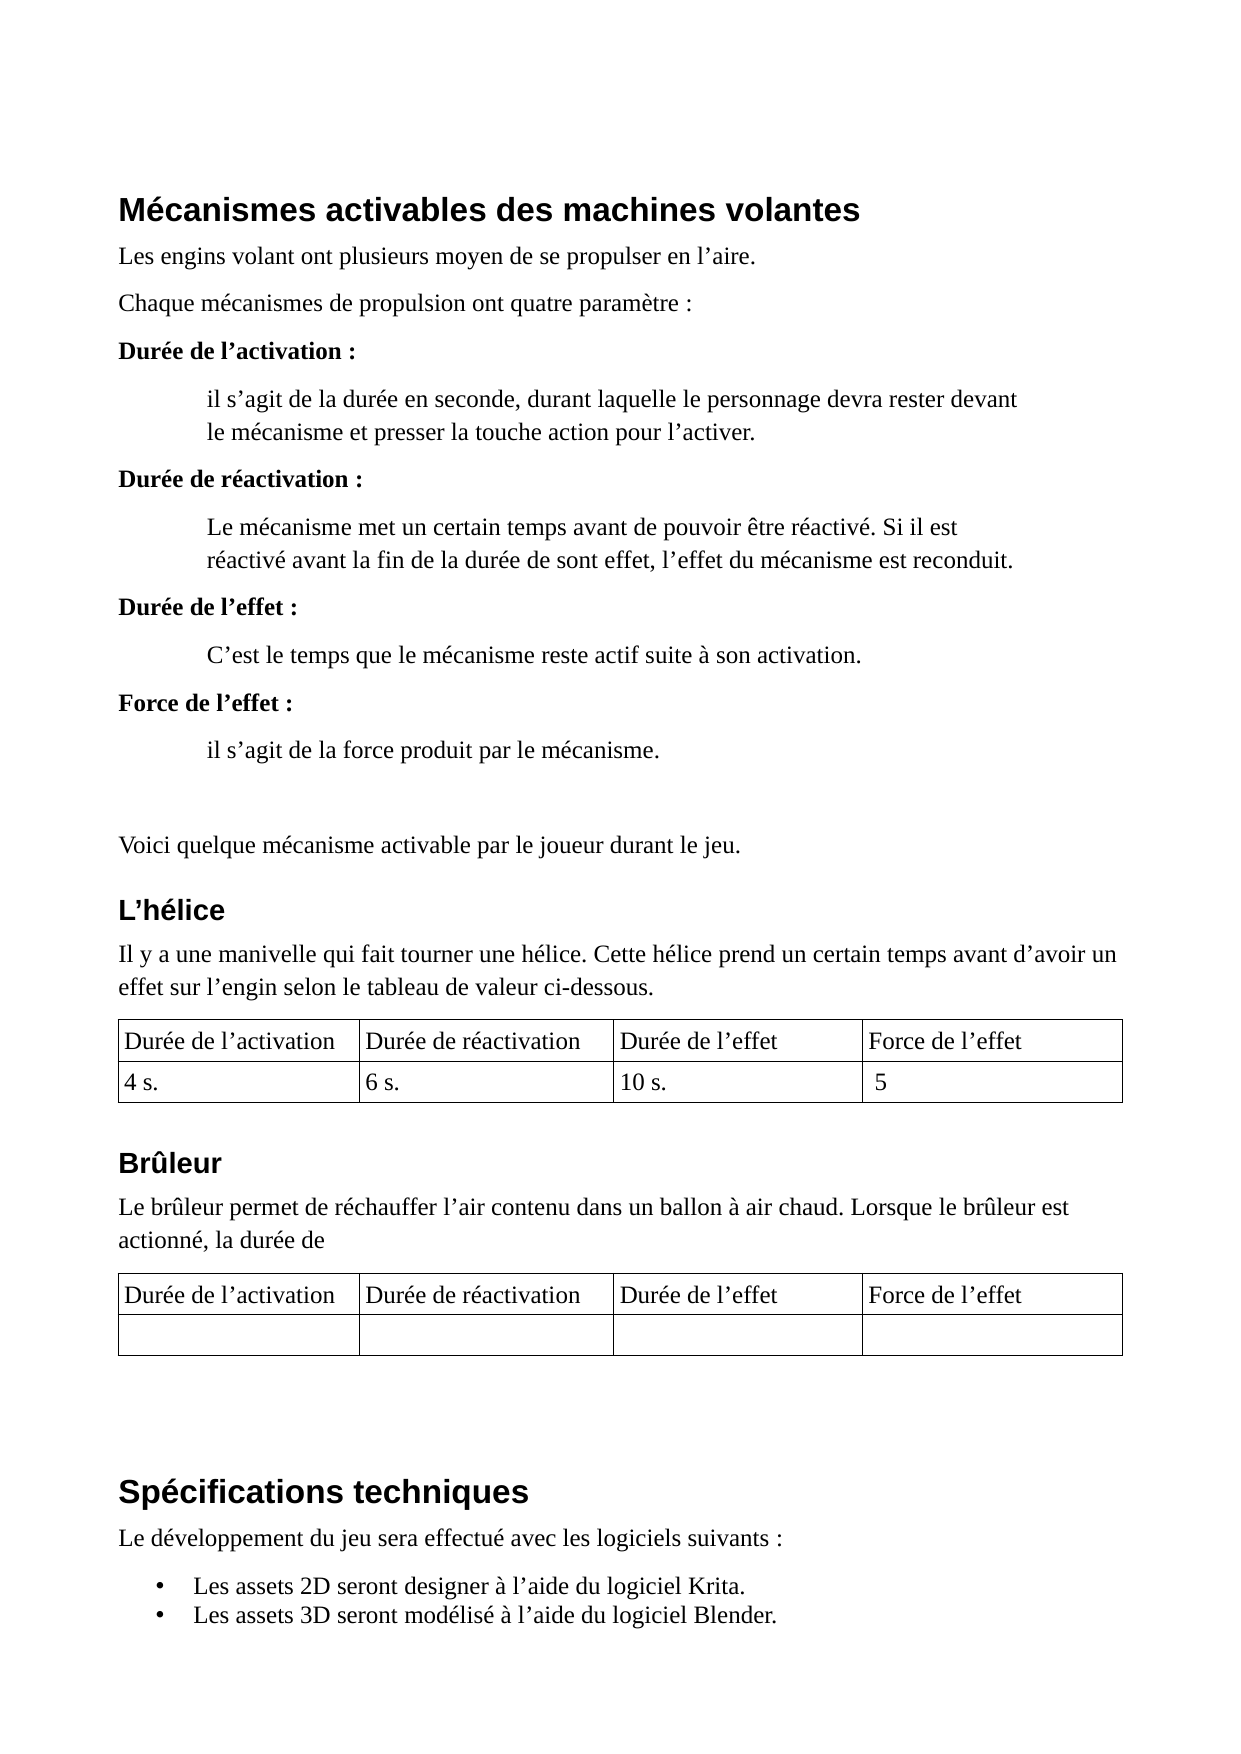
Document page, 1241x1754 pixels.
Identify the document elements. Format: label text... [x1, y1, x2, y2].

table_cell 5 [863, 1062, 1122, 1102]
table_cell [863, 1315, 1122, 1355]
subtitle L’hélice [118, 893, 1122, 926]
table_header Force de l’effet [863, 1020, 1122, 1061]
text Voici quelque mécanisme activable par le joueur durant le jeu. [118, 831, 1122, 859]
table_header Force de l’effet [863, 1274, 1122, 1314]
table_cell 10 s. [614, 1062, 862, 1102]
table_header Durée de l’effet [614, 1274, 862, 1314]
subtitle Brûleur [118, 1146, 1122, 1180]
text Les engins volant ont plusieurs moyen de se propulser en l’aire. [118, 241, 1122, 269]
text Force de l’effet : [118, 688, 1122, 716]
subtitle Mécanismes activables des machines volantes [118, 190, 1122, 228]
table_cell 6 s. [360, 1062, 613, 1102]
text Durée de réactivation : [118, 464, 1122, 493]
table_cell [119, 1315, 359, 1355]
table_header Durée de réactivation [360, 1020, 613, 1061]
table_cell 4 s. [119, 1062, 359, 1102]
text il s’agit de la durée en seconde, durant laquelle le personnage devra rester devant le mécanisme et presser la touche action pour l’activer. [207, 384, 1033, 445]
list Les assets 2D seront designer à l’aide du logiciel Krita. [156, 1571, 1122, 1600]
text Le mécanisme met un certain temps avant de pouvoir être réactivé. Si il est réactivé avant la fin de la durée de sont effet, l’effet du mécanisme est reconduit. [207, 512, 1033, 574]
table_cell [614, 1315, 862, 1355]
text Chaque mécanismes de propulsion ont quatre paramètre : [118, 288, 1122, 317]
text C’est le temps que le mécanisme reste actif suite à son activation. [207, 640, 1033, 669]
table_header Durée de l’activation [119, 1274, 359, 1314]
text Le développement du jeu sera effectué avec les logiciels suivants : [118, 1523, 1122, 1552]
table_header Durée de l’effet [614, 1020, 862, 1061]
table_header Durée de réactivation [360, 1274, 613, 1314]
text Le brûleur permet de réchauffer l’air contenu dans un ballon à air chaud. Lorsque le brûleur est actionné, la durée de [118, 1192, 1122, 1254]
table_header Durée de l’activation [119, 1020, 359, 1061]
text Durée de l’activation : [118, 336, 1122, 365]
table_cell [360, 1315, 613, 1355]
list Les assets 3D seront modélisé à l’aide du logiciel Blender. [156, 1600, 1122, 1628]
text il s’agit de la force produit par le mécanisme. [207, 735, 1033, 764]
text Il y a une manivelle qui fait tourner une hélice. Cette hélice prend un certain temps avant d’avoir un effet sur l’engin selon le tableau de valeur ci-dessous. [118, 939, 1122, 1001]
subtitle Spécifications techniques [118, 1472, 1122, 1511]
text Durée de l’effet : [118, 592, 1122, 621]
